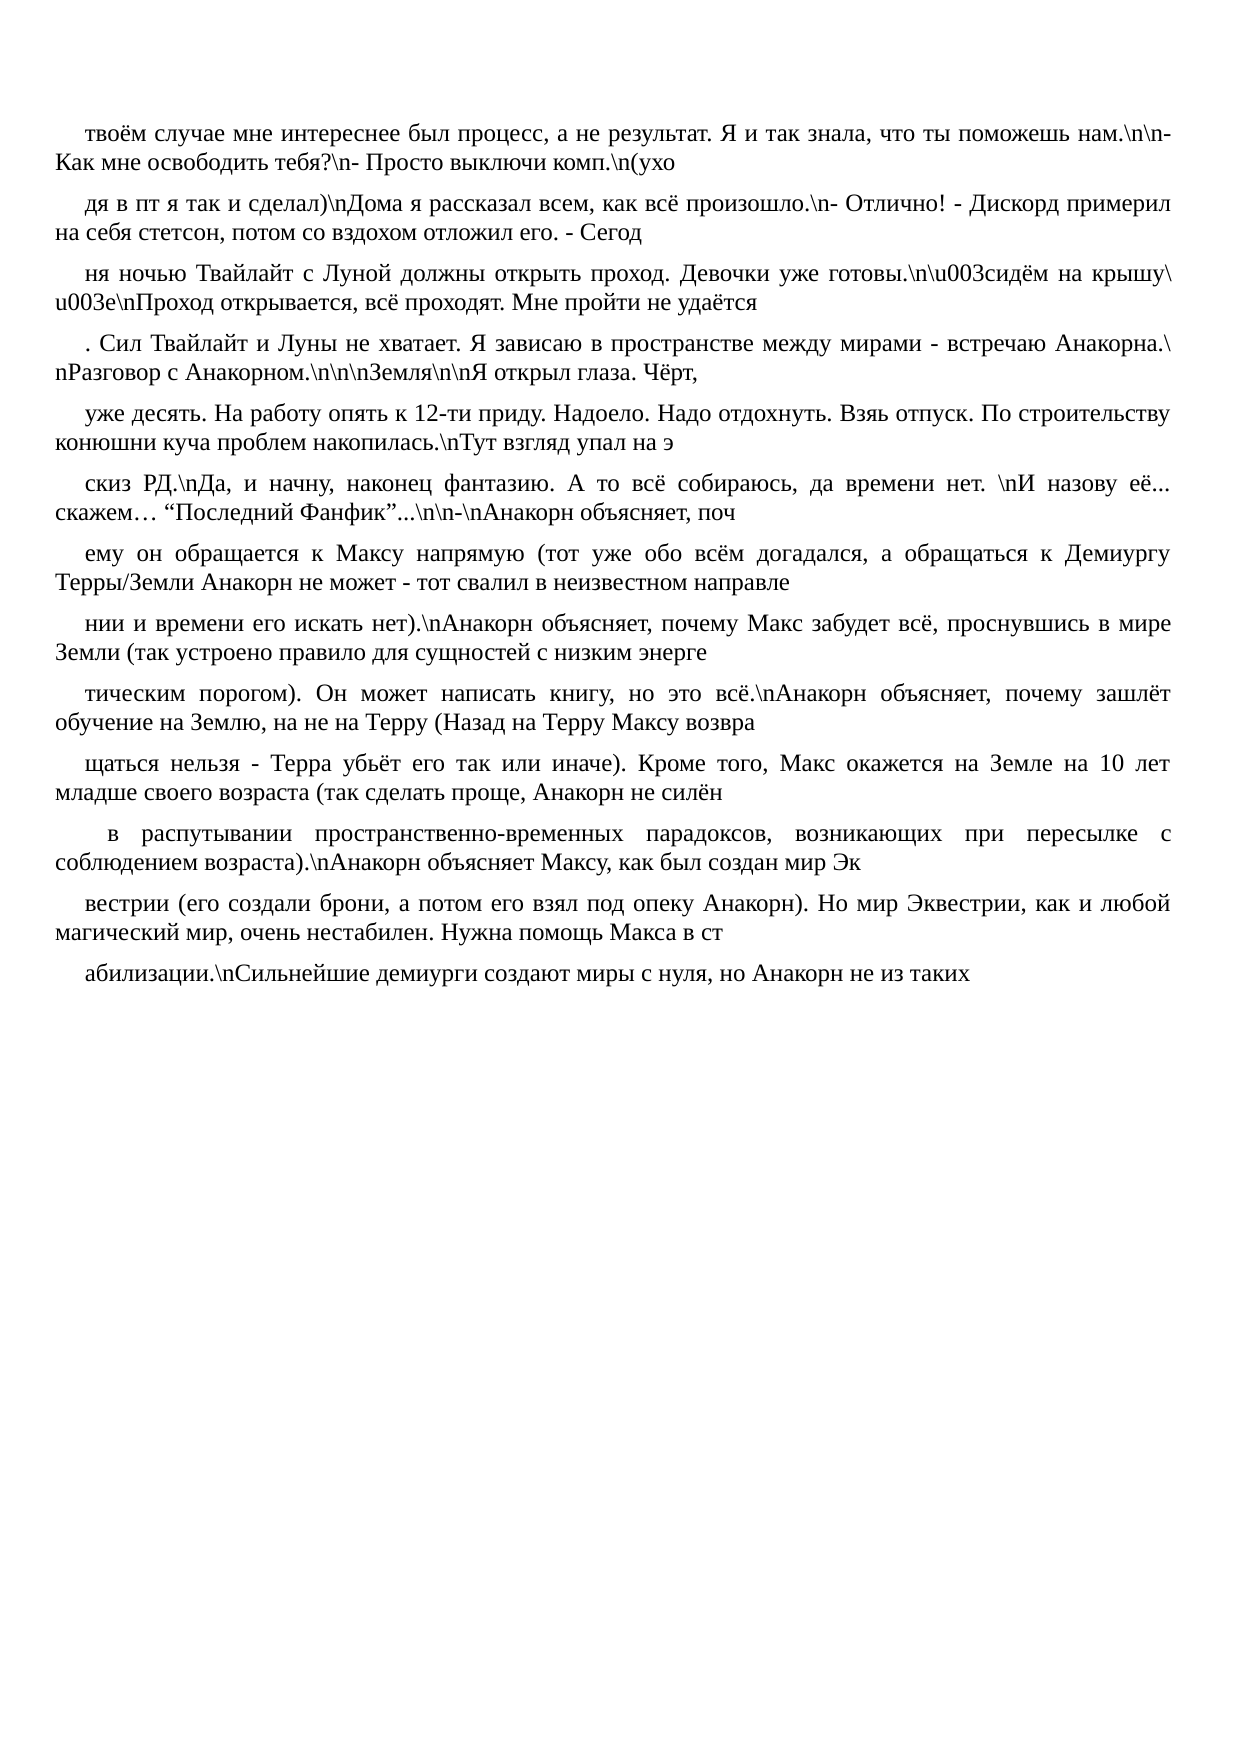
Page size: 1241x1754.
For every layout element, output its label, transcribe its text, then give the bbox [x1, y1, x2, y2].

text щаться нельзя - Терра убьёт его так или иначе). Кроме того, Макс окажется на Земле на 10 лет младше своего возраста (так сделать проще, Анакорн не силён [55, 748, 1172, 806]
text дя в пт я так и сделал)\nДома я рассказал всем, как всё произошло.\n- Отлично! - Дискорд примерил на себя стетсон, потом со вздохом отложил его. - Сегод [55, 188, 1172, 246]
text абилизации.\nСильнейшие демиурги создают миры с нуля, но Анакорн не из таких [55, 958, 1172, 987]
text ня ночью Твайлайт с Луной должны открыть проход. Девочки уже готовы.\n\u003cидём на крышу\u003e\nПроход открывается, всё проходят. Мне пройти не удаётся [55, 258, 1172, 316]
text . Сил Твайлайт и Луны не хватает. Я зависаю в пространстве между мирами - встречаю Анакорна.\nРазговор с Анакорном.\n\n\nЗемля\n\nЯ открыл глаза. Чёрт, [55, 328, 1172, 386]
text твоём случае мне интереснее был процесс, а не результат. Я и так знала, что ты поможешь нам.\n\n- Как мне освободить тебя?\n- Просто выключи комп.\n(ухо [55, 118, 1172, 176]
text в распутывании пространственно-временных парадоксов, возникающих при пересылке с соблюдением возраста).\nАнакорн объясняет Максу, как был создан мир Эк [55, 818, 1172, 876]
text ему он обращается к Максу напрямую (тот уже обо всём догадался, а обращаться к Демиургу Терры/Земли Анакорн не может - тот свалил в неизвестном направле [55, 538, 1172, 596]
text скиз РД.\nДа, и начну, наконец фантазию. А то всё собираюсь, да времени нет. \nИ назову её... скажем… “Последний Фанфик”...\n\n-\nАнакорн объясняет, поч [55, 468, 1172, 526]
text нии и времени его искать нет).\nАнакорн объясняет, почему Макс забудет всё, проснувшись в мире Земли (так устроено правило для сущностей с низким энерге [55, 608, 1172, 666]
text уже десять. На работу опять к 12-ти приду. Надоело. Надо отдохнуть. Взяь отпуск. По строительству конюшни куча проблем накопилась.\nТут взгляд упал на э [55, 398, 1172, 456]
text вестрии (его создали брони, а потом его взял под опеку Анакорн). Но мир Эквестрии, как и любой магический мир, очень нестабилен. Нужна помощь Макса в ст [55, 888, 1172, 946]
text тическим порогом). Он может написать книгу, но это всё.\nАнакорн объясняет, почему зашлёт обучение на Землю, на не на Терру (Назад на Терру Максу возвра [55, 678, 1172, 736]
